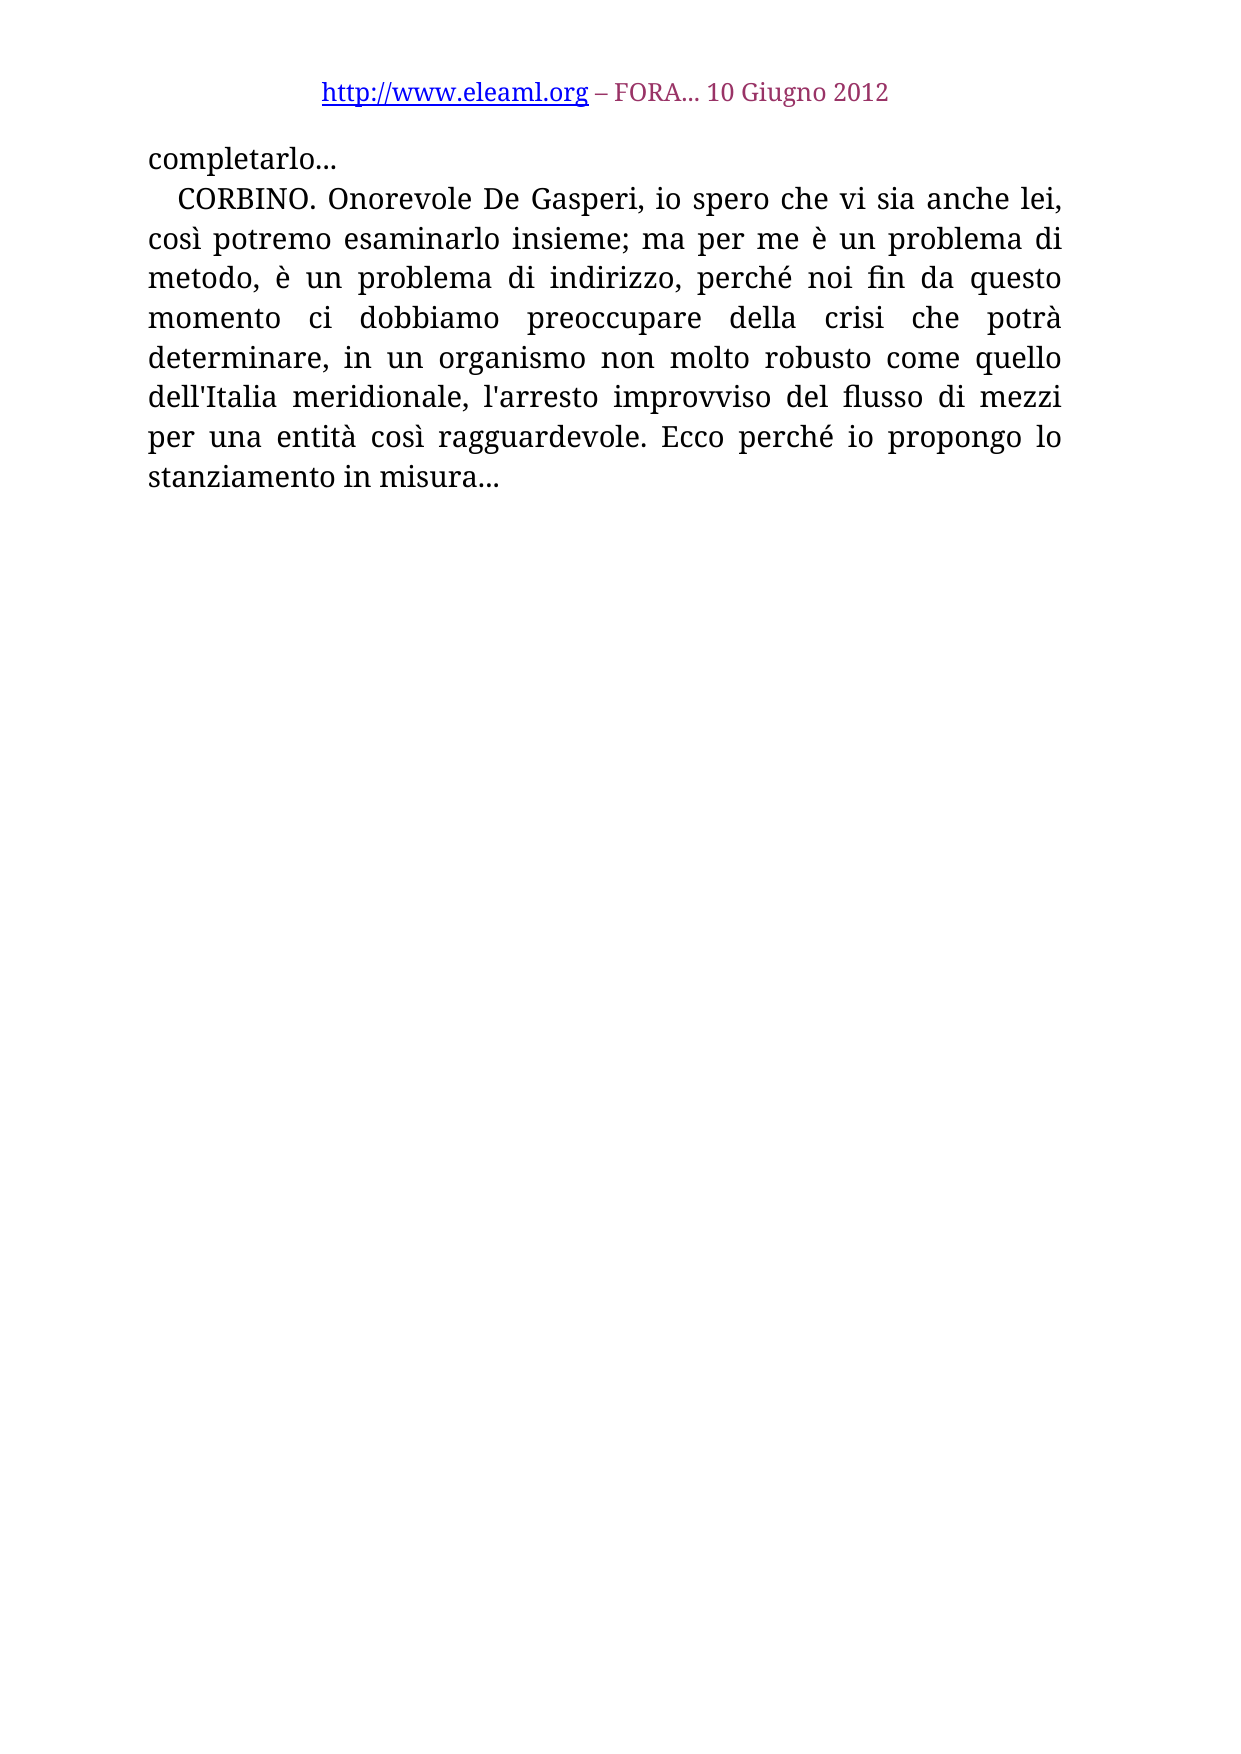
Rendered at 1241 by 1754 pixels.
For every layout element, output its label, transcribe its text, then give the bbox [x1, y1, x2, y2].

text CORBINO. Onorevole De Gasperi, io spero che vi sia anche lei, così potremo esaminarlo insieme; ma per me è un problema di metodo, è un problema di indirizzo, perché noi fin da questo momento ci dobbiamo preoccupare della crisi che potrà determinare, in un organismo non molto robusto come quello dell'Italia meridionale, l'arresto improvviso del flusso di mezzi per una entità così ragguardevole. Ecco perché io propongo lo stanziamento in misura... [148, 178, 1063, 496]
text completarlo... [148, 138, 1063, 178]
